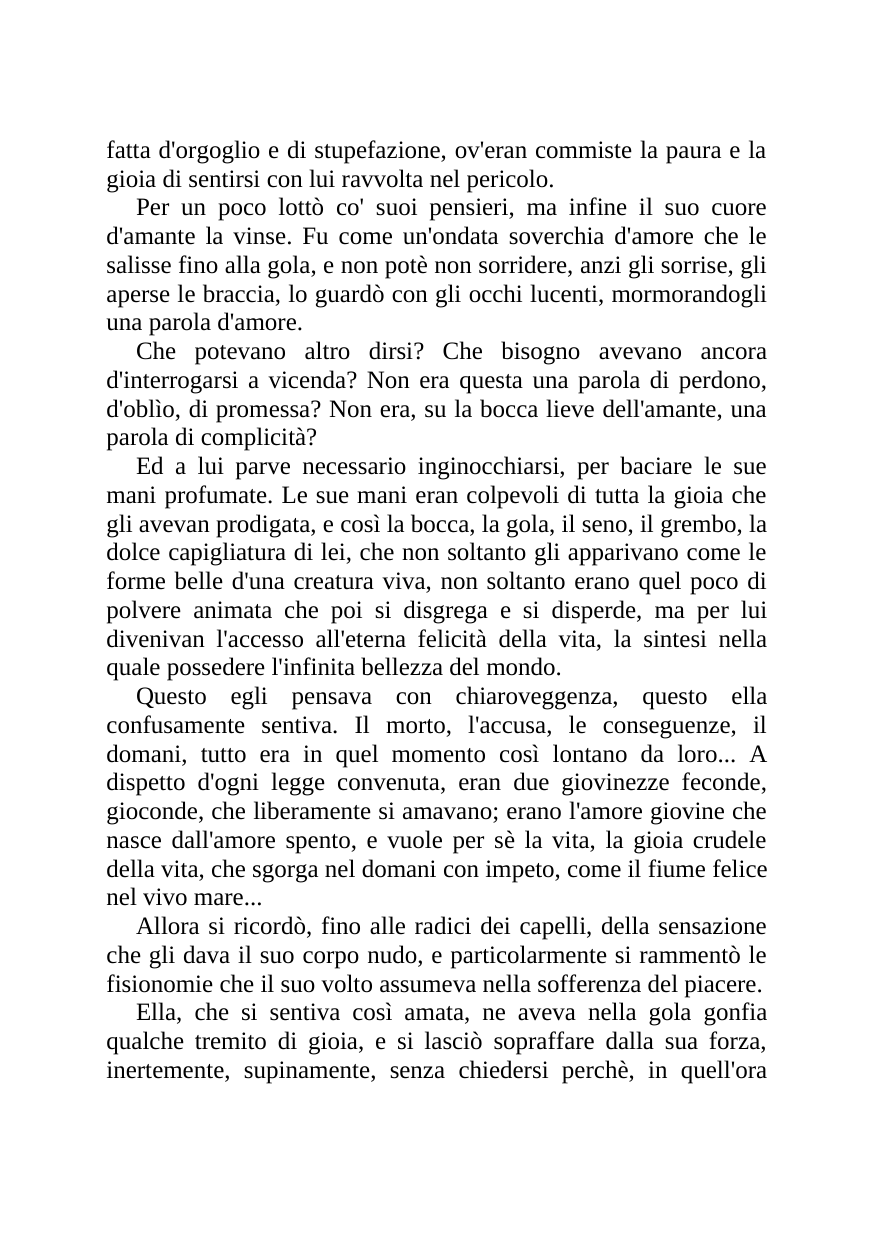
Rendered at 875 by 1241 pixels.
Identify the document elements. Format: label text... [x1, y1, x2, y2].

text Per un poco lottò co' suoi pensieri, ma infine il suo cuore d'amante la vinse. Fu come un'ondata soverchia d'amore che le salisse fino alla gola, e non potè non sorridere, anzi gli sorrise, gli aperse le braccia, lo guardò con gli occhi lucenti, mormorandogli una parola d'amore. [106, 192, 768, 336]
text Allora si ricordò, fino alle radici dei capelli, della sensazione che gli dava il suo corpo nudo, e particolarmente si rammentò le fisionomie che il suo volto assumeva nella sofferenza del piacere. [106, 911, 768, 997]
text Che potevano altro dirsi? Che bisogno avevano ancora d'interrogarsi a vicenda? Non era questa una parola di perdono, d'oblìo, di promessa? Non era, su la bocca lieve dell'amante, una parola di complicità? [106, 336, 768, 451]
text Ed a lui parve necessario inginocchiarsi, per baciare le sue mani profumate. Le sue mani eran colpevoli di tutta la gioia che gli avevan prodigata, e così la bocca, la gola, il seno, il grembo, la dolce capigliatura di lei, che non soltanto gli apparivano come le forme belle d'una creatura viva, non soltanto erano quel poco di polvere animata che poi si disgrega e si disperde, ma per lui divenivan l'accesso all'eterna felicità della vita, la sintesi nella quale possedere l'infinita bellezza del mondo. [106, 451, 768, 681]
text Questo egli pensava con chiaroveggenza, questo ella confusamente sentiva. Il morto, l'accusa, le conseguenze, il domani, tutto era in quel momento così lontano da loro... A dispetto d'ogni legge convenuta, eran due giovinezze feconde, gioconde, che liberamente si amavano; erano l'amore giovine che nasce dall'amore spento, e vuole per sè la vita, la gioia crudele della vita, che sgorga nel domani con impeto, come il fiume felice nel vivo mare... [106, 681, 768, 911]
text fatta d'orgoglio e di stupefazione, ov'eran commiste la paura e la gioia di sentirsi con lui ravvolta nel pericolo. [106, 135, 768, 192]
text Ella, che si sentiva così amata, ne aveva nella gola gonfia qualche tremito di gioia, e si lasciò sopraffare dalla sua forza, inertemente, supinamente, senza chiedersi perchè, in quell'ora [106, 997, 768, 1084]
